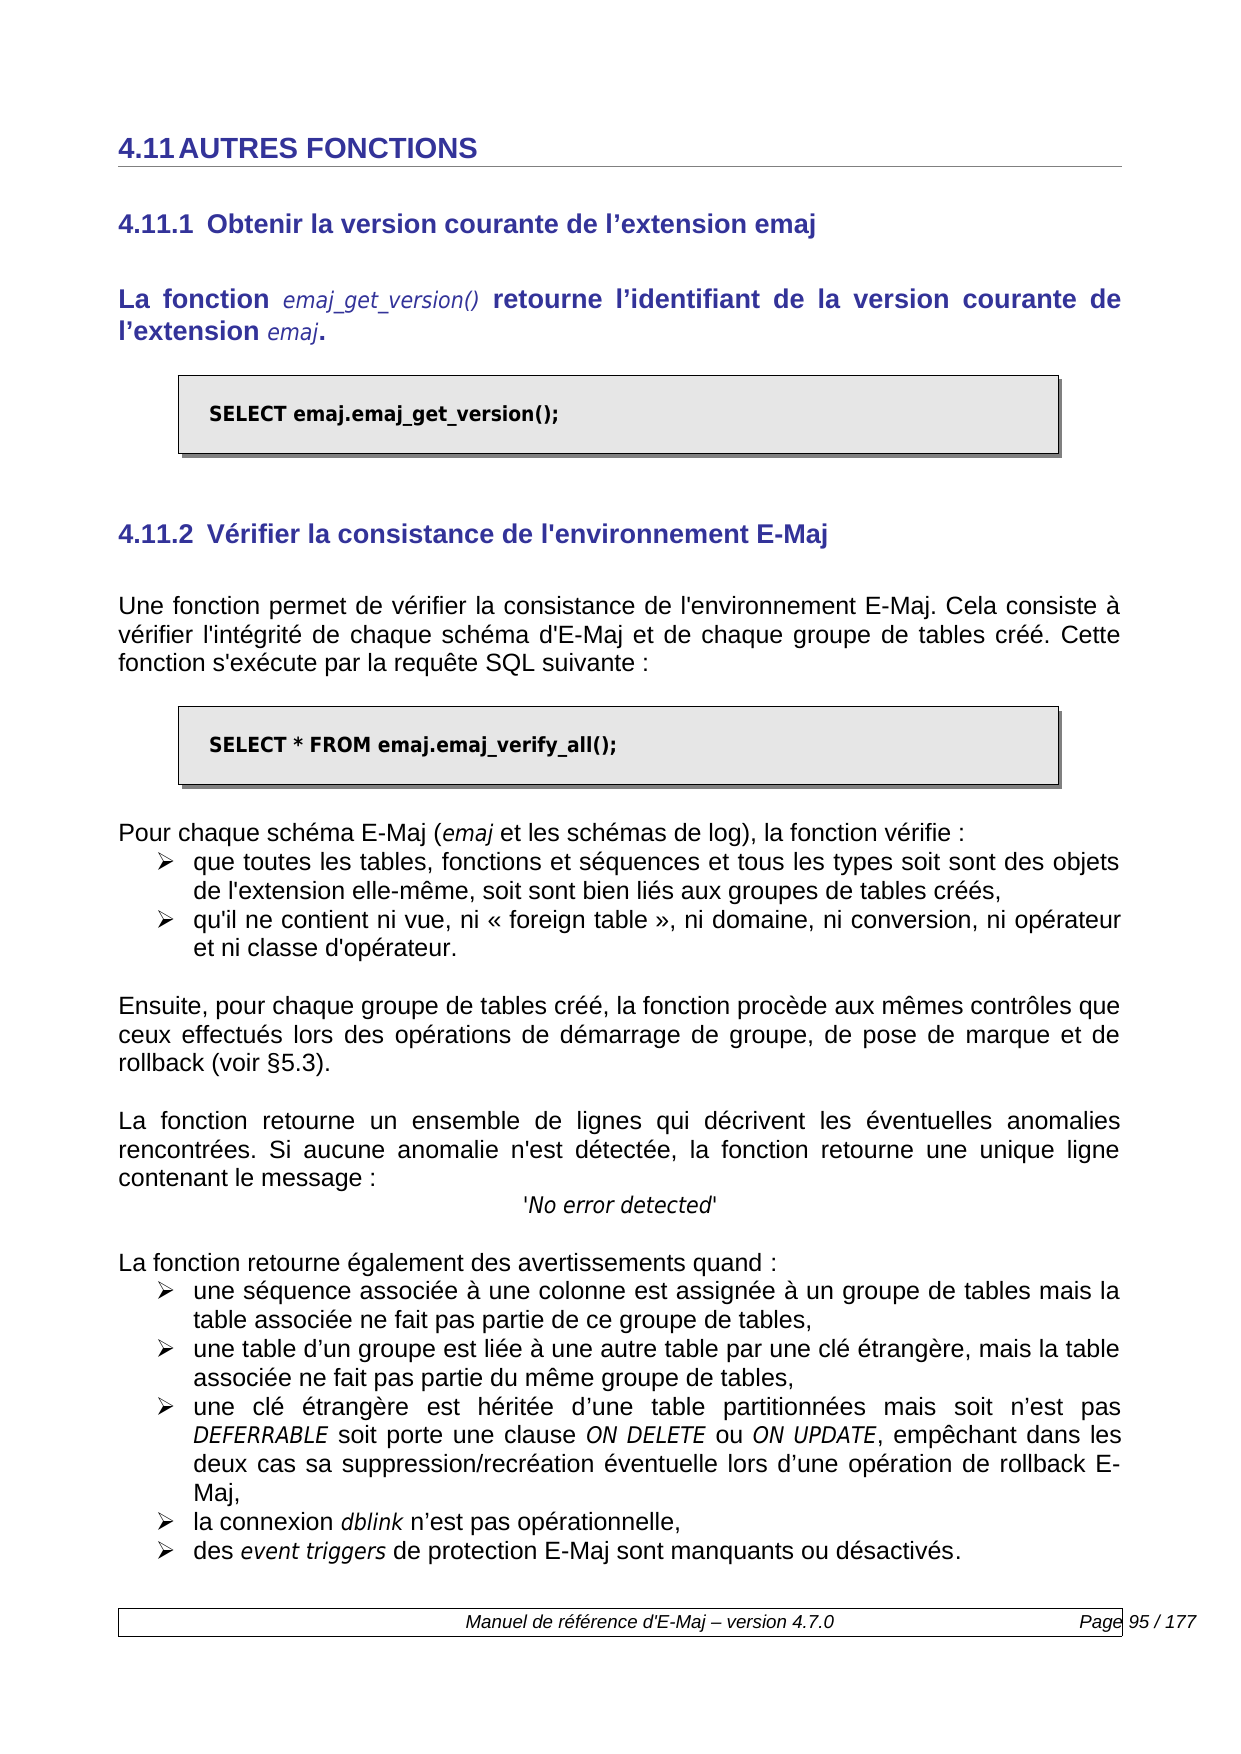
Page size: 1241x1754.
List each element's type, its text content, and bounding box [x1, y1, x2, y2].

text Pour chaque schéma E-Maj (emaj et les schémas de log), la fonction vérifie : [118, 818, 1122, 847]
text SELECT * FROM emaj.emaj_verify_all(); [179, 730, 1058, 754]
text La fonction retourne également des avertissements quand : [118, 1248, 1122, 1276]
list des event triggers de protection E-Maj sont manquants ou désactivés. [156, 1536, 1122, 1564]
list que toutes les tables, fonctions et séquences et tous les types soit sont des objets de l'extension elle-même, soit sont bien liés aux groupes de tables créés, [156, 847, 1122, 904]
text La fonction retourne un ensemble de lignes qui décrivent les éventuelles anomalies rencontrées. Si aucune anomalie n'est détectée, la fonction retourne une unique ligne contenant le message : [118, 1106, 1122, 1192]
list la connexion dblink n’est pas opérationnelle, [156, 1507, 1122, 1536]
list une clé étrangère est héritée d’une table partitionnées mais soit n’est pas DEFERRABLE soit porte une clause ON DELETE ou ON UPDATE, empêchant dans les deux cas sa suppression/recréation éventuelle lors d’une opération de rollback E-Maj, [156, 1392, 1122, 1507]
subtitle Obtenir la version courante de l’extension emaj [118, 208, 1122, 240]
text SELECT emaj.emaj_get_version(); [179, 399, 1058, 423]
list une table d’un groupe est liée à une autre table par une clé étrangère, mais la table associée ne fait pas partie du même groupe de tables, [156, 1334, 1122, 1392]
list une séquence associée à une colonne est assignée à un groupe de tables mais la table associée ne fait pas partie de ce groupe de tables, [156, 1276, 1122, 1334]
text La fonction emaj_get_version() retourne l’identifiant de la version courante de l’extension emaj. [118, 283, 1122, 346]
subtitle Autres fonctions [118, 131, 1122, 166]
text 'No error detected' [118, 1192, 1122, 1219]
text Une fonction permet de vérifier la consistance de l'environnement E-Maj. Cela consiste à vérifier l'intégrité de chaque schéma d'E-Maj et de chaque groupe de tables créé. Cette fonction s'exécute par la requête SQL suivante : [118, 591, 1122, 677]
subtitle Vérifier la consistance de l'environnement E-Maj [118, 518, 1122, 549]
list qu'il ne contient ni vue, ni « foreign table », ni domaine, ni conversion, ni opérateur et ni classe d'opérateur. [156, 904, 1122, 962]
text Ensuite, pour chaque groupe de tables créé, la fonction procède aux mêmes contrôles que ceux effectués lors des opérations de démarrage de groupe, de pose de marque et de rollback (voir §5.3). [118, 991, 1122, 1077]
